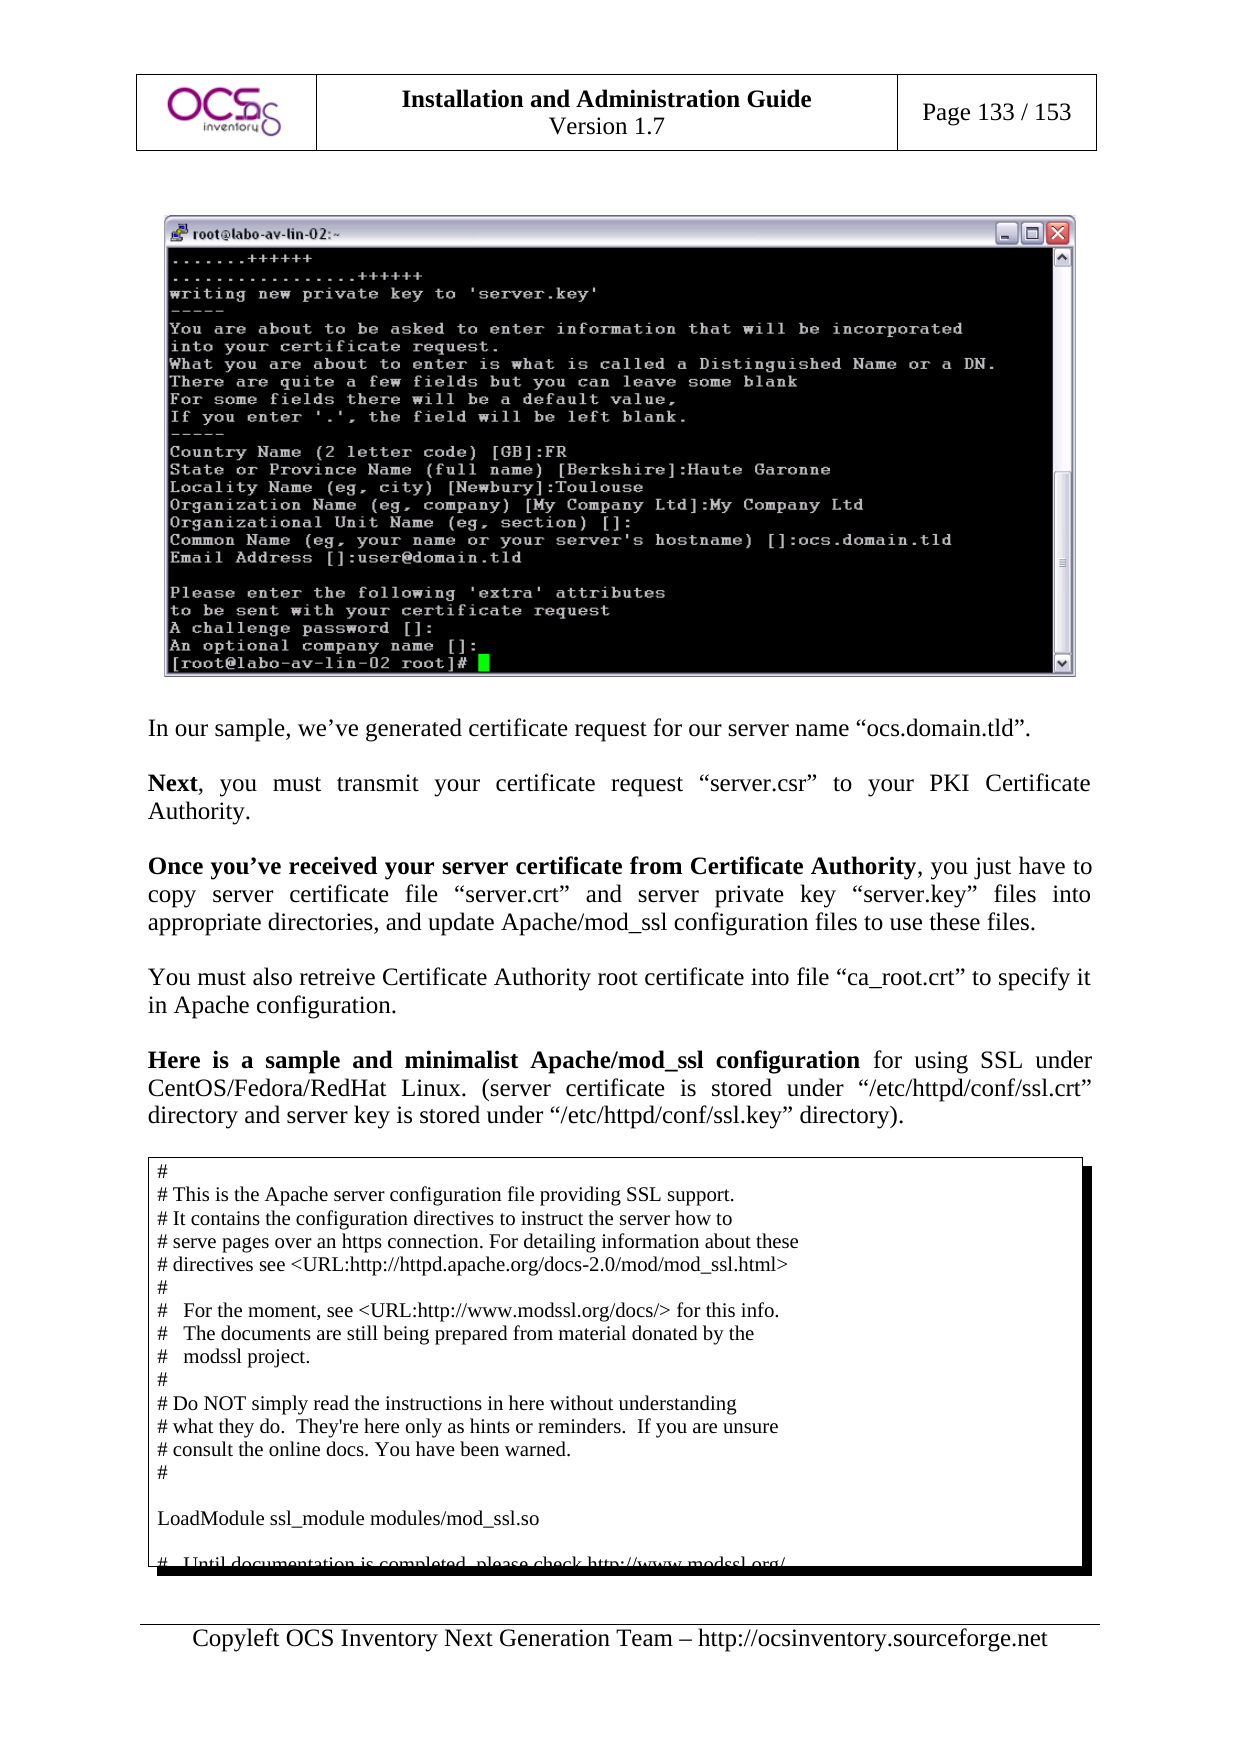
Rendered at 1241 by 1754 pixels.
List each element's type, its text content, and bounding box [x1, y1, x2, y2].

text You must also retreive Certificate Authority root certificate into file “ca_root.crt” to specify it in Apache configuration. [148, 963, 1092, 1018]
text # directives see <URL:http://httpd.apache.org/docs-2.0/mod/mod_ssl.html> [149, 1249, 1082, 1273]
text # consult the online docs. You have been warned. [149, 1434, 1082, 1458]
text Next, you must transmit your certificate request “server.csr” to your PKI Certificate Authority. [148, 769, 1092, 824]
picture [163, 83, 286, 141]
text Here is a sample and minimalist Apache/mod_ssl configuration for using SSL under CentOS/Fedora/RedHat Linux. (server certificate is stored under “/etc/httpd/conf/ssl.crt” directory and server key is stored under “/etc/httpd/conf/ssl.key” directory). [148, 1046, 1092, 1129]
text # [149, 1365, 1082, 1388]
text # It contains the configuration directives to instruct the server how to [149, 1203, 1082, 1226]
text # [149, 1458, 1082, 1484]
text Once you’ve received your server certificate from Certificate Authority, you just have to copy server certificate file “server.crt” and server private key “server.key” files into appropriate directories, and update Apache/mod_ssl configuration files to use these files. [148, 852, 1092, 935]
text # For the moment, see <URL:http://www.modssl.org/docs/> for this info. [149, 1296, 1082, 1319]
text In our sample, we’ve generated certificate request for our server name “ocs.domain.tld”. [148, 714, 1092, 741]
text # what they do. They're here only as hints or reminders. If you are unsure [149, 1411, 1082, 1434]
text # [149, 1158, 1082, 1180]
text LoadModule ssl_module modules/mod_ssl.so [149, 1504, 1082, 1530]
picture [164, 215, 1076, 677]
text # modssl project. [149, 1342, 1082, 1365]
text # Until documentation is completed, please check http://www.modssl.org/ [149, 1550, 1082, 1566]
text # This is the Apache server configuration file providing SSL support. [149, 1180, 1082, 1203]
text # Do NOT simply read the instructions in here without understanding [149, 1388, 1082, 1411]
text # [149, 1273, 1082, 1296]
text # serve pages over an https connection. For detailing information about these [149, 1226, 1082, 1249]
text # The documents are still being prepared from material donated by the [149, 1319, 1082, 1342]
